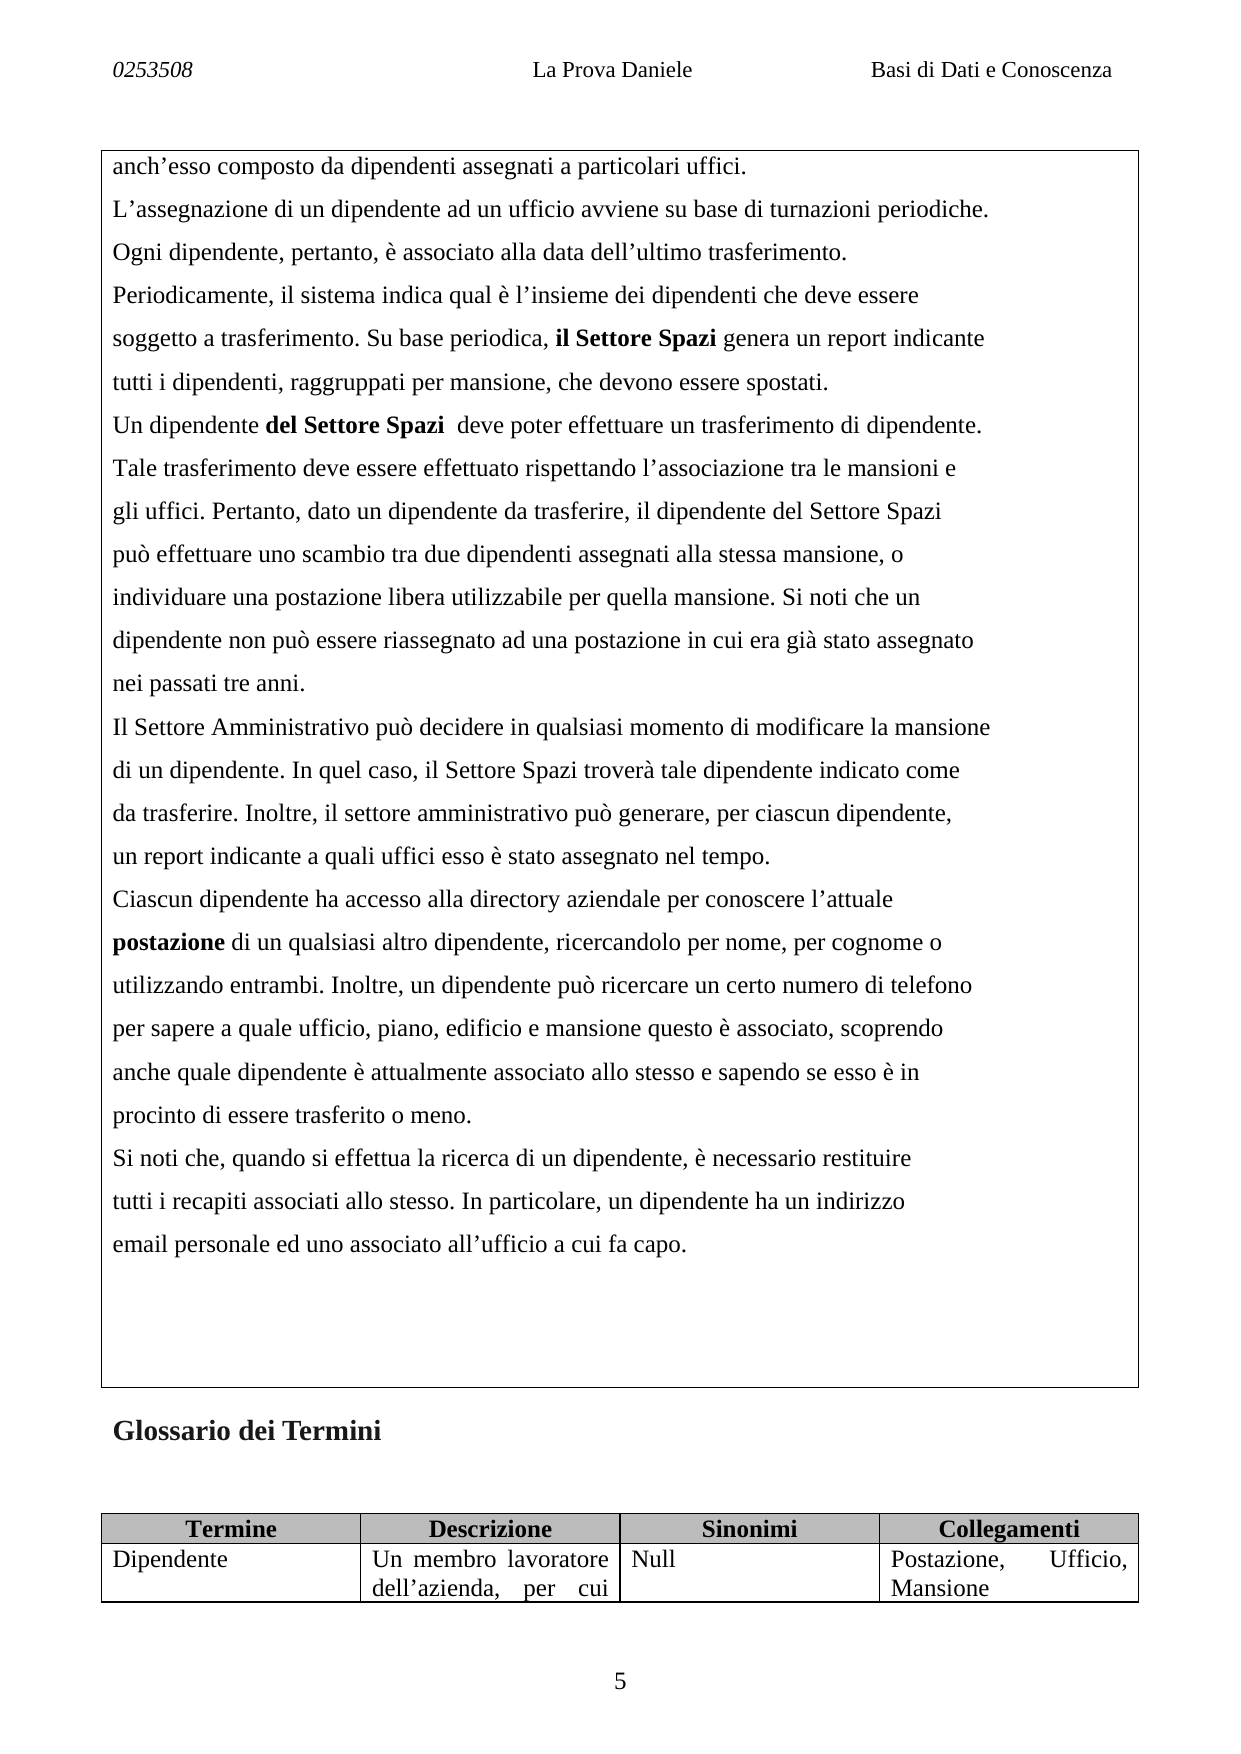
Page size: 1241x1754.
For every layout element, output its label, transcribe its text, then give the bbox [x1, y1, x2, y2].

table_header Descrizione [361, 1514, 619, 1543]
subtitle Glossario dei Termini [112, 1413, 1128, 1447]
table_cell Un membro lavoratore dell’azienda, per cui [361, 1544, 619, 1601]
table_header anch’esso composto da dipendenti assegnati a particolari uffici. L’assegnazione di un dipendente ad un ufficio avviene su base di turnazioni periodiche. Ogni dipendente, pertanto, è associato alla data dell’ultimo trasferimento. Periodicamente, il sistema indica qual è l’insieme dei dipendenti che deve essere soggetto a trasferimento. Su base periodica, il Settore Spazi genera un report indicante tutti i dipendenti, raggruppati per mansione, che devono essere spostati. Un dipendente del Settore Spazi deve poter effettuare un trasferimento di dipendente. Tale trasferimento deve essere effettuato rispettando l’associazione tra le mansioni e gli uffici. Pertanto, dato un dipendente da trasferire, il dipendente del Settore Spazi può effettuare uno scambio tra due dipendenti assegnati alla stessa mansione, o individuare una postazione libera utilizzabile per quella mansione. Si noti che un dipendente non può essere riassegnato ad una postazione in cui era già stato assegnato nei passati tre anni. Il Settore Amministrativo può decidere in qualsiasi momento di modificare la mansione di un dipendente. In quel caso, il Settore Spazi troverà tale dipendente indicato come da trasferire. Inoltre, il settore amministrativo può generare, per ciascun dipendente, un report indicante a quali uffici esso è stato assegnato nel tempo. Ciascun dipendente ha accesso alla directory aziendale per conoscere l’attuale postazione di un qualsiasi altro dipendente, ricercandolo per nome, per cognome o utilizzando entrambi. Inoltre, un dipendente può ricercare un certo numero di telefono per sapere a quale ufficio, piano, edificio e mansione questo è associato, scoprendo anche quale dipendente è attualmente associato allo stesso e sapendo se esso è in procinto di essere trasferito o meno. Si noti che, quando si effettua la ricerca di un dipendente, è necessario restituire tutti i recapiti associati allo stesso. In particolare, un dipendente ha un indirizzo email personale ed uno associato all’ufficio a cui fa capo. [102, 151, 1138, 1387]
table_cell Null [621, 1544, 879, 1601]
table_cell Dipendente [102, 1544, 360, 1601]
table_header Termine [102, 1514, 360, 1543]
table_header Collegamenti [880, 1514, 1138, 1543]
table_header Sinonimi [621, 1514, 879, 1543]
table_cell Postazione, Ufficio, Mansione [880, 1544, 1138, 1601]
